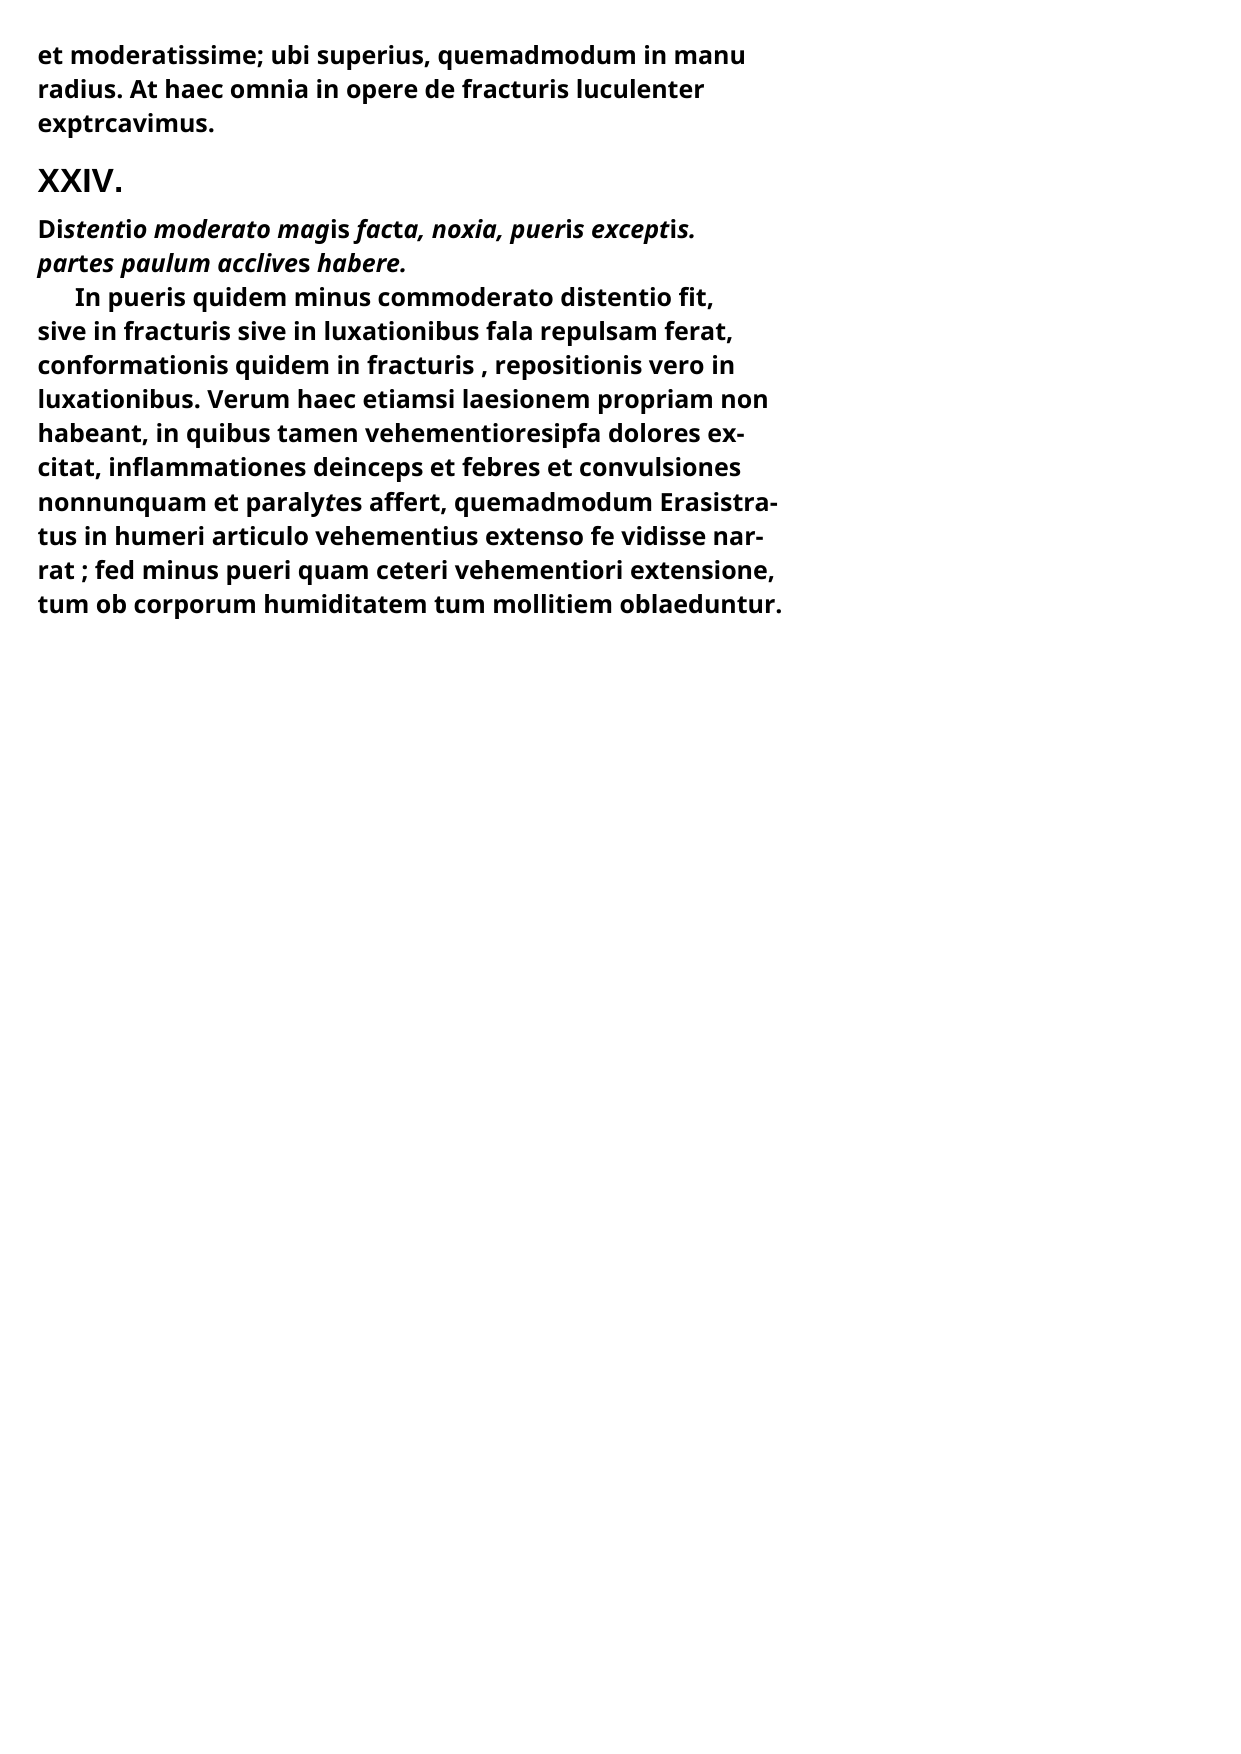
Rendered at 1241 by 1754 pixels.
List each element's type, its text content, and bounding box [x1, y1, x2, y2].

text Distentio moderato magis facta, noxia, pueris exceptis. partes paulum acclives habere. [37, 212, 1203, 280]
text et moderatissime; ubi superius, quemadmodum in manu radius. At haec omnia in opere de fracturis luculenter exptrcavimus. [37, 37, 1203, 140]
text In pueris quidem minus commoderato distentio fit, sive in fracturis sive in luxationibus fala repulsam ferat, conformationis quidem in fracturis , repositionis vero in luxationibus. Verum haec etiamsi laesionem propriam non habeant, in quibus tamen vehementioresipfa dolores ex- citat, inflammationes deinceps et febres et convulsiones nonnunquam et paralytes affert, quemadmodum Erasistra- tus in humeri articulo vehementius extenso fe vidisse nar- rat ; fed minus pueri quam ceteri vehementiori extensione, tum ob corporum humiditatem tum mollitiem oblaeduntur. [37, 280, 1203, 620]
subtitle XXIV. [37, 161, 1203, 199]
